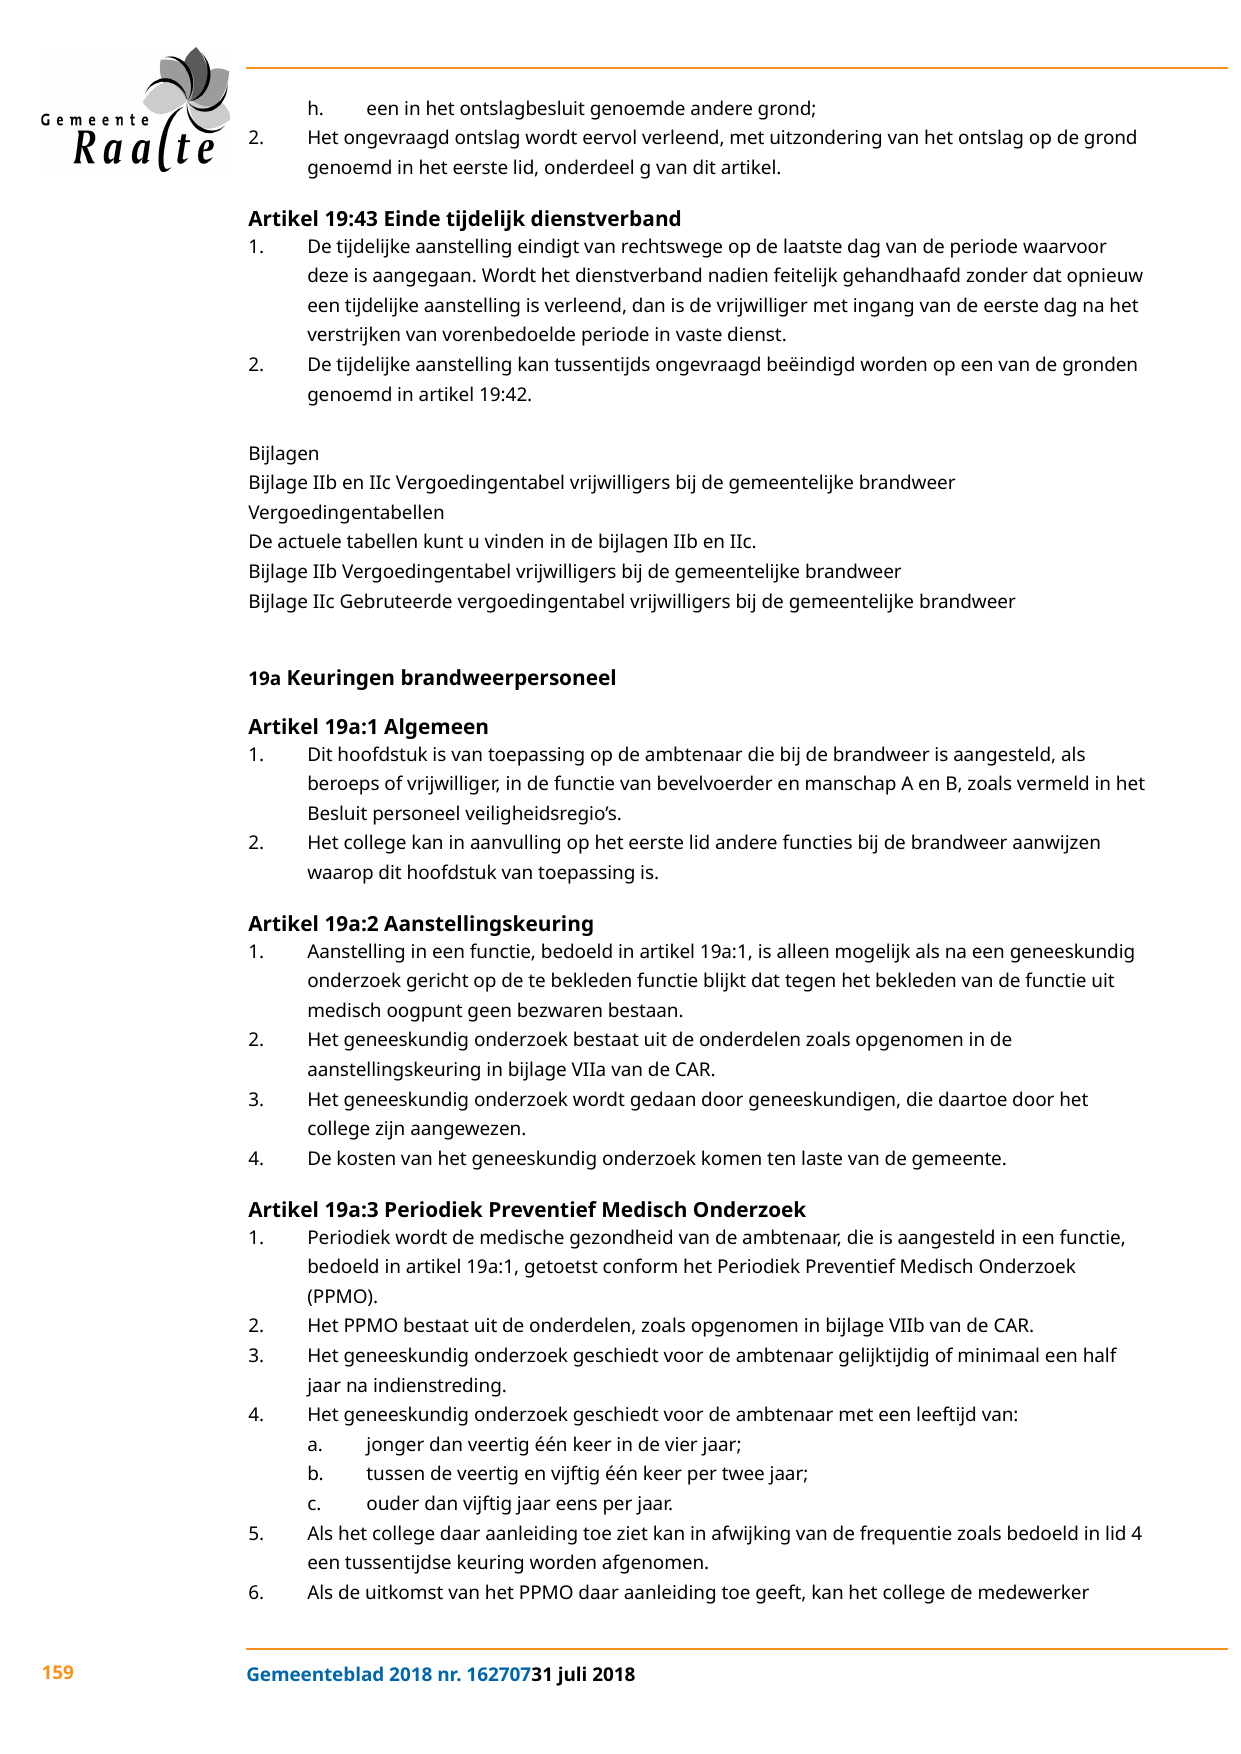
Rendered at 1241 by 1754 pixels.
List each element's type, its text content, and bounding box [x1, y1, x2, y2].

list Het geneeskundig onderzoek geschiedt voor de ambtenaar gelijktijdig of minimaal een half jaar na indienstreding. [248, 1342, 1152, 1397]
list Het geneeskundig onderzoek geschiedt voor de ambtenaar met een leeftijd van: [248, 1401, 1152, 1427]
list jonger dan veertig één keer in de vier jaar; [307, 1431, 1152, 1457]
text Bijlage IIb en IIc Vergoedingentabel vrijwilligers bij de gemeentelijke brandweer [248, 469, 1152, 495]
text De actuele tabellen kunt u vinden in de bijlagen IIb en IIc. [248, 529, 1152, 554]
text Vergoedingentabellen [248, 499, 1152, 525]
text Artikel 19:43 Einde tijdelijk dienstverband [248, 204, 1152, 233]
list De tijdelijke aanstelling eindigt van rechtswege op de laatste dag van de periode waarvoor deze is aangegaan. Wordt het dienstverband nadien feitelijk gehandhaafd zonder dat opnieuw een tijdelijke aanstelling is verleend, dan is de vrijwilliger met ingang van de eerste dag na het verstrijken van vorenbedoelde periode in vaste dienst. [248, 233, 1152, 347]
list De tijdelijke aanstelling kan tussentijds ongevraagd beëindigd worden op een van de gronden genoemd in artikel 19:42. [248, 351, 1152, 406]
text Bijlage IIb Vergoedingentabel vrijwilligers bij de gemeentelijke brandweer [248, 558, 1152, 584]
list Aanstelling in een functie, bedoeld in artikel 19a:1, is alleen mogelijk als na een geneeskundig onderzoek gericht op de te bekleden functie blijkt dat tegen het bekleden van de functie uit medisch oogpunt geen bezwaren bestaan. [248, 938, 1152, 1023]
list Het geneeskundig onderzoek bestaat uit de onderdelen zoals opgenomen in de aanstellingskeuring in bijlage VIIa van de CAR. [248, 1027, 1152, 1082]
text Artikel 19a:3 Periodiek Preventief Medisch Onderzoek [248, 1195, 1152, 1224]
text Artikel 19a:1 Algemeen [248, 712, 1152, 741]
text 19a Keuringen brandweerpersoneel [248, 663, 1152, 691]
list Als het college daar aanleiding toe ziet kan in afwijking van de frequentie zoals bedoeld in lid 4 een tussentijdse keuring worden afgenomen. [248, 1520, 1152, 1575]
list Als de uitkomst van het PPMO daar aanleiding toe geeft, kan het college de medewerker [248, 1579, 1152, 1604]
text Bijlagen [248, 440, 1152, 466]
list een in het ontslagbesluit genoemde andere grond; [307, 95, 1152, 121]
list Het geneeskundig onderzoek wordt gedaan door geneeskundigen, die daartoe door het college zijn aangewezen. [248, 1086, 1152, 1141]
list Dit hoofdstuk is van toepassing op de ambtenaar die bij de brandweer is aangesteld, als beroeps of vrijwilliger, in de functie van bevelvoerder en manschap A en B, zoals vermeld in het Besluit personeel veiligheidsregio’s. [248, 741, 1152, 826]
list Het PPMO bestaat uit de onderdelen, zoals opgenomen in bijlage VIIb van de CAR. [248, 1313, 1152, 1338]
list De kosten van het geneeskundig onderzoek komen ten laste van de gemeente. [248, 1145, 1152, 1171]
list Het ongevraagd ontslag wordt eervol verleend, met uitzondering van het ontslag op de grond genoemd in het eerste lid, onderdeel g van dit artikel. [248, 124, 1152, 180]
picture [41, 47, 231, 172]
list Het college kan in aanvulling op het eerste lid andere functies bij de brandweer aanwijzen waarop dit hoofdstuk van toepassing is. [248, 829, 1152, 885]
text Artikel 19a:2 Aanstellingskeuring [248, 909, 1152, 938]
text Bijlage IIc Gebruteerde vergoedingentabel vrijwilligers bij de gemeentelijke brandweer [248, 588, 1152, 613]
list ouder dan vijftig jaar eens per jaar. [307, 1490, 1152, 1516]
list tussen de veertig en vijftig één keer per twee jaar; [307, 1461, 1152, 1486]
list Periodiek wordt de medische gezondheid van de ambtenaar, die is aangesteld in een functie, bedoeld in artikel 19a:1, getoetst conform het Periodiek Preventief Medisch Onderzoek (PPMO). [248, 1224, 1152, 1309]
